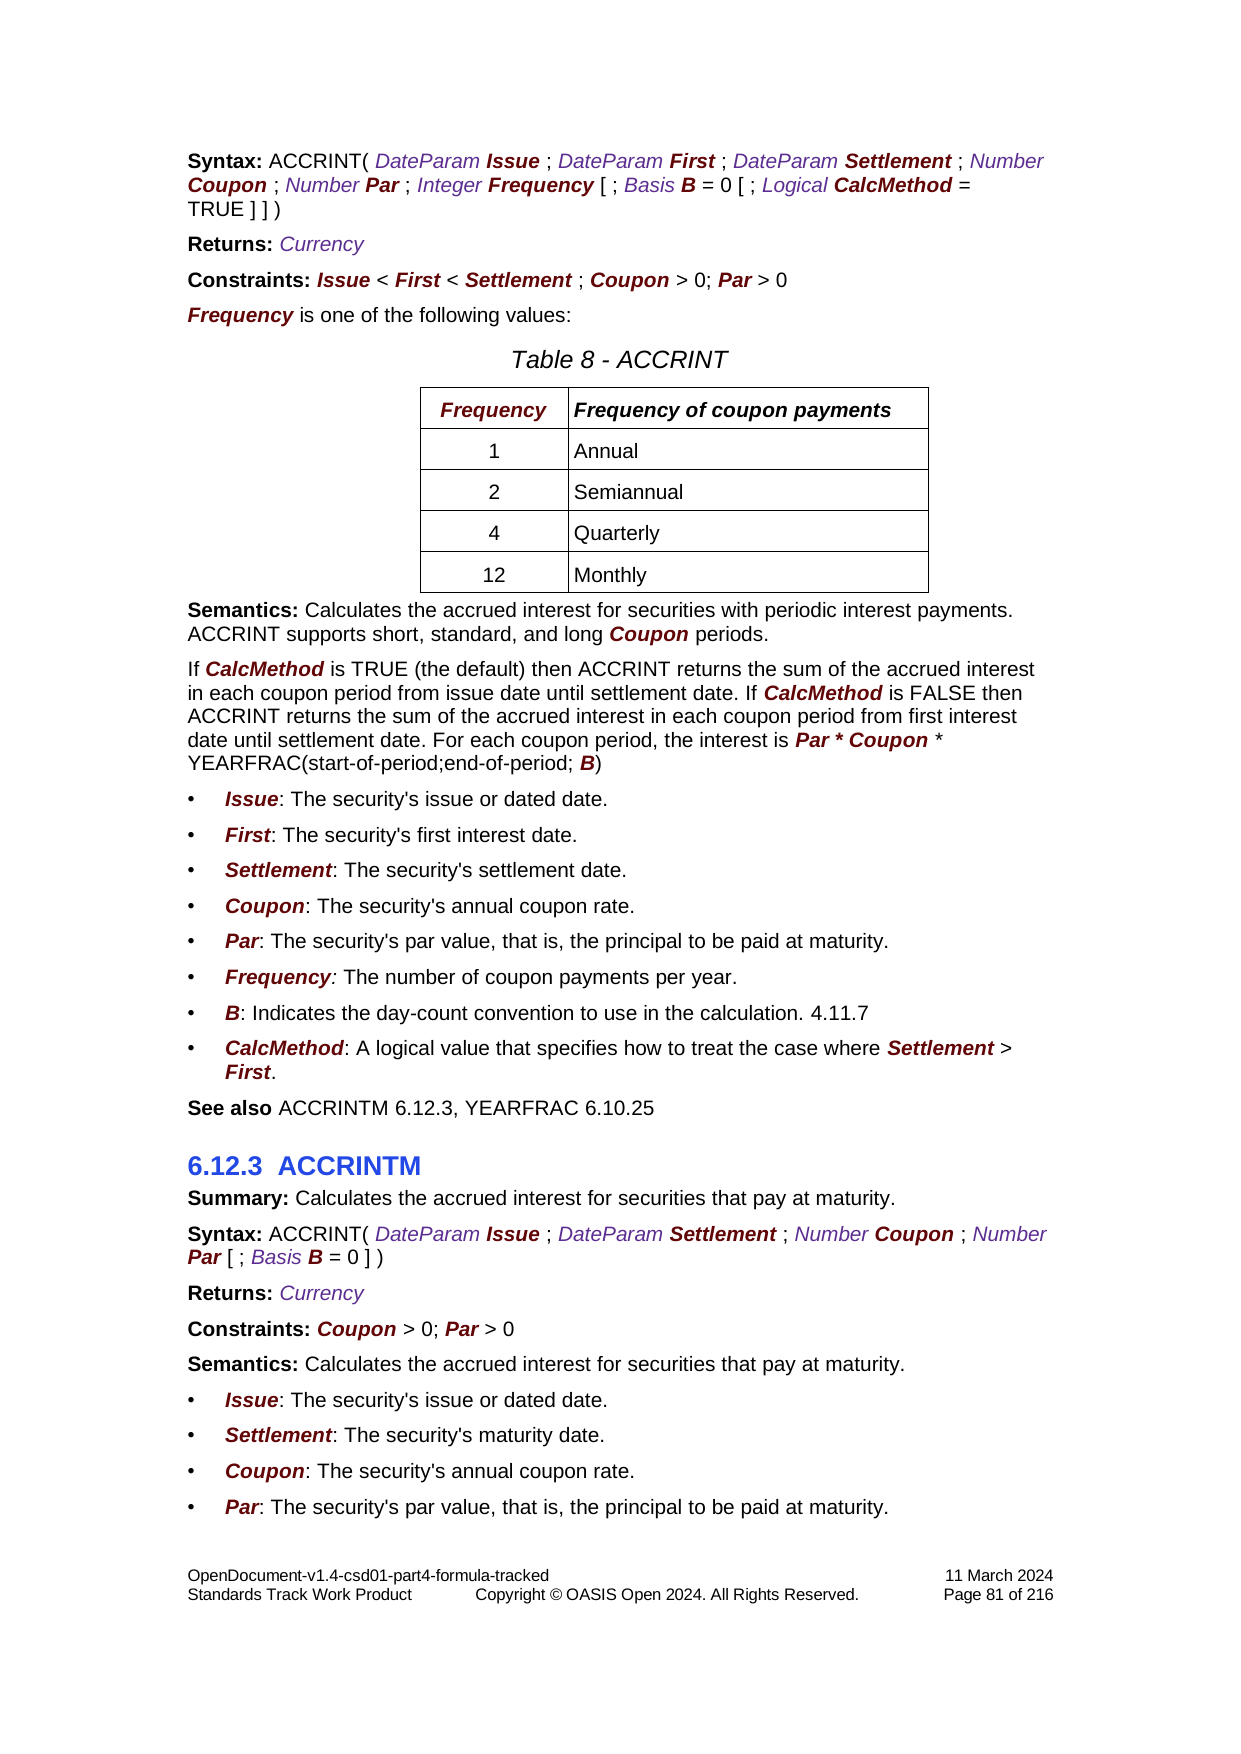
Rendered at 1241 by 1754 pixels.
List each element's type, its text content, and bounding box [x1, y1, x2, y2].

subtitle ACCRINTM [187, 1151, 1053, 1181]
table_cell 2 [421, 470, 568, 510]
list Settlement: The security's maturity date. [187, 1424, 1053, 1447]
list Settlement: The security's settlement date. [187, 859, 1053, 882]
table_header Frequency of coupon payments [569, 388, 928, 428]
text Returns: Currency [187, 233, 1053, 256]
table_cell 1 [421, 429, 568, 469]
text Table 8 - ACCRINT [187, 346, 1053, 374]
table_header Frequency [421, 388, 568, 428]
table_cell 4 [421, 511, 568, 551]
text Constraints: Issue < First < Settlement ; Coupon > 0; Par > 0 [187, 268, 1053, 292]
list Coupon: The security's annual coupon rate. [187, 1459, 1053, 1483]
list Par: The security's par value, that is, the principal to be paid at maturity. [187, 930, 1053, 953]
list Coupon: The security's annual coupon rate. [187, 894, 1053, 918]
list Issue: The security's issue or dated date. [187, 1388, 1053, 1412]
list B: Indicates the day-count convention to use in the calculation. 4.11.7 [187, 1001, 1053, 1025]
text Frequency is one of the following values: [187, 304, 1053, 327]
list Issue: The security's issue or dated date. [187, 787, 1053, 811]
text See also ACCRINTM 6.12.3, YEARFRAC 6.10.25 [187, 1096, 1053, 1119]
text Constraints: Coupon > 0; Par > 0 [187, 1317, 1053, 1341]
text Summary: Calculates the accrued interest for securities that pay at maturity. [187, 1187, 1053, 1210]
list Par: The security's par value, that is, the principal to be paid at maturity. [187, 1495, 1053, 1519]
text Syntax: ACCRINT( DateParam Issue ; DateParam Settlement ; Number Coupon ; Number Par [ ; Basis B = 0 ] ) [187, 1222, 1053, 1269]
list First: The security's first interest date. [187, 823, 1053, 847]
text Returns: Currency [187, 1281, 1053, 1305]
text Semantics: Calculates the accrued interest for securities with periodic interest payments. ACCRINT supports short, standard, and long Coupon periods. [187, 598, 1053, 646]
table_cell Semiannual [569, 470, 928, 510]
list CalcMethod: A logical value that specifies how to treat the case where Settlement > First. [187, 1037, 1053, 1084]
text Syntax: ACCRINT( DateParam Issue ; DateParam First ; DateParam Settlement ; Number Coupon ; Number Par ; Integer Frequency [ ; Basis B = 0 [ ; Logical CalcMethod = TRUE ] ] ) [187, 150, 1053, 221]
text If CalcMethod is TRUE (the default) then ACCRINT returns the sum of the accrued interest in each coupon period from issue date until settlement date. If CalcMethod is FALSE then ACCRINT returns the sum of the accrued interest in each coupon period from first interest date until settlement date. For each coupon period, the interest is Par * Coupon * YEARFRAC(start-of-period;end-of-period; B) [187, 658, 1053, 775]
list Frequency: The number of coupon payments per year. [187, 966, 1053, 989]
table_cell Annual [569, 429, 928, 469]
table_cell Quarterly [569, 511, 928, 551]
table_cell 12 [421, 552, 568, 592]
text Semantics: Calculates the accrued interest for securities that pay at maturity. [187, 1353, 1053, 1376]
table_cell Monthly [569, 552, 928, 592]
